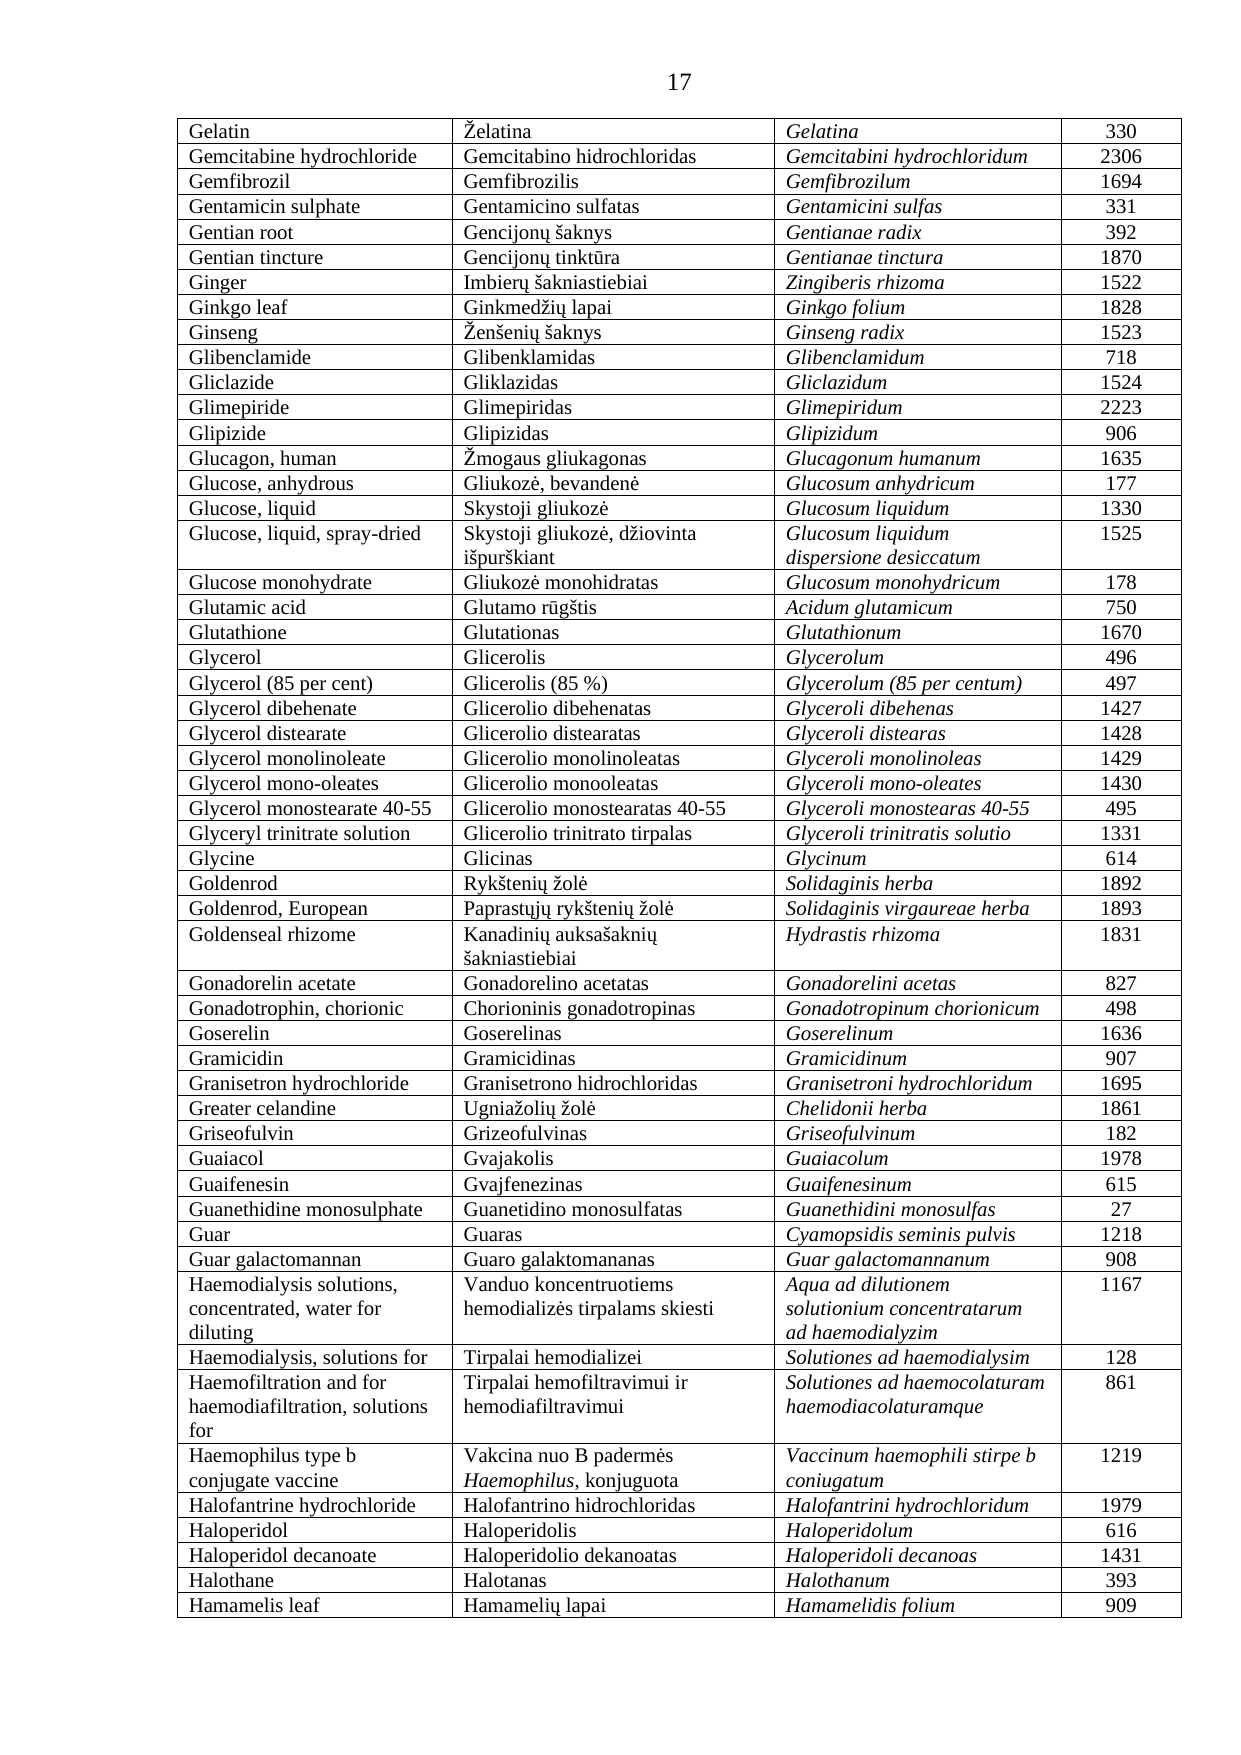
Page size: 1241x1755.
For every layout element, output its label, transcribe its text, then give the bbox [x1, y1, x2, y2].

table_cell Paprastųjų rykštenių žolė [453, 896, 774, 920]
table_cell 861 [1062, 1370, 1181, 1442]
table_cell Acidum glutamicum [775, 595, 1061, 619]
table_cell 1218 [1062, 1222, 1181, 1246]
table_cell Glucosum liquidum [775, 496, 1061, 520]
table_cell Guaifenesin [178, 1171, 452, 1196]
table_cell Gonadotrophin, chorionic [178, 996, 452, 1020]
table_cell Glyceroli monolinoleas [775, 746, 1061, 770]
table_cell Glicinas [453, 846, 774, 870]
table_cell Gencijonų šaknys [453, 220, 774, 244]
table_cell Hydrastis rhizoma [775, 921, 1061, 969]
table_cell Glycine [178, 846, 452, 870]
table_cell 2306 [1062, 144, 1181, 168]
table_cell Glutathione [178, 620, 452, 644]
table_cell Glicerolis [453, 645, 774, 669]
table_cell Granisetron hydrochloride [178, 1071, 452, 1095]
table_cell Haemophilus type b conjugate vaccine [178, 1444, 452, 1492]
table_cell 495 [1062, 796, 1181, 820]
table_cell Ginseng [178, 320, 452, 344]
table_cell Halotanas [453, 1568, 774, 1592]
table_cell Ženšenių šaknys [453, 320, 774, 344]
table_cell Halofantrini hydrochloridum [775, 1493, 1061, 1517]
table_cell Glyceroli mono-oleates [775, 771, 1061, 795]
table_cell 1670 [1062, 620, 1181, 644]
table_cell Glutamo rūgštis [453, 595, 774, 619]
table_cell Haloperidol decanoate [178, 1543, 452, 1567]
table_cell 1978 [1062, 1146, 1181, 1170]
table_cell 1861 [1062, 1096, 1181, 1120]
table_cell 1522 [1062, 270, 1181, 294]
table_cell Halothane [178, 1568, 452, 1592]
table_cell 330 [1062, 119, 1181, 143]
table_cell 614 [1062, 846, 1181, 870]
table_cell Tirpalai hemodializei [453, 1345, 774, 1369]
table_cell Haloperidoli decanoas [775, 1543, 1061, 1567]
table_cell 909 [1062, 1593, 1181, 1617]
table_cell Guanetidino monosulfatas [453, 1197, 774, 1221]
table_cell Glutationas [453, 620, 774, 644]
table_cell Goldenrod, European [178, 896, 452, 920]
table_cell 1431 [1062, 1543, 1181, 1567]
table_cell Glicerolio distearatas [453, 721, 774, 745]
table_cell Glucosum liquidum dispersione desiccatum [775, 521, 1061, 569]
table_cell 907 [1062, 1046, 1181, 1070]
table_cell Gemfibrozil [178, 169, 452, 193]
table_cell Glibenclamide [178, 345, 452, 369]
table_cell Haemodialysis, solutions for [178, 1345, 452, 1369]
table_cell Gvajakolis [453, 1146, 774, 1170]
table_cell 182 [1062, 1121, 1181, 1145]
table_cell Glucose, liquid, spray-dried [178, 521, 452, 569]
table_cell Solidaginis virgaureae herba [775, 896, 1061, 920]
table_cell Ginkgo leaf [178, 295, 452, 319]
table_cell Solutiones ad haemocolaturam haemodiacolaturamque [775, 1370, 1061, 1442]
table_cell Haemofiltration and for haemodiafiltration, solutions for [178, 1370, 452, 1442]
table_cell Haemodialysis solutions, concentrated, water for diluting [178, 1272, 452, 1344]
table_cell Guar [178, 1222, 452, 1246]
table_cell Tirpalai hemofiltravimui ir hemodiafiltravimui [453, 1370, 774, 1442]
table_cell Vaccinum haemophili stirpe b coniugatum [775, 1444, 1061, 1492]
table_cell Glyceroli dibehenas [775, 696, 1061, 719]
table_cell 2223 [1062, 395, 1181, 419]
table_cell 178 [1062, 570, 1181, 594]
table_cell 1219 [1062, 1444, 1181, 1492]
table_cell 393 [1062, 1568, 1181, 1592]
table_cell Gemfibrozilis [453, 169, 774, 193]
table_cell Haloperidol [178, 1518, 452, 1542]
table_cell 331 [1062, 195, 1181, 218]
table_cell Guar galactomannanum [775, 1247, 1061, 1271]
table_cell Haloperidolis [453, 1518, 774, 1542]
table_cell 392 [1062, 220, 1181, 244]
table_cell Glucose, anhydrous [178, 471, 452, 495]
table_cell Glimepiridas [453, 395, 774, 419]
table_cell Gliukozė monohidratas [453, 570, 774, 594]
table_cell Rykštenių žolė [453, 871, 774, 895]
table_cell Goserelinas [453, 1021, 774, 1045]
table_cell Glycerol (85 per cent) [178, 670, 452, 694]
table_cell Granisetroni hydrochloridum [775, 1071, 1061, 1095]
table_cell Glutamic acid [178, 595, 452, 619]
table_cell Glicerolio monostearatas 40-55 [453, 796, 774, 820]
table_cell Ginkmedžių lapai [453, 295, 774, 319]
table_cell 177 [1062, 471, 1181, 495]
table_cell Gonadorelino acetatas [453, 971, 774, 995]
table_cell 128 [1062, 1345, 1181, 1369]
table_cell Glycerol mono-oleates [178, 771, 452, 795]
table_cell Gliukozė, bevandenė [453, 471, 774, 495]
table_cell 497 [1062, 670, 1181, 694]
table_cell Aqua ad dilutionem solutionium concentratarum ad haemodialyzim [775, 1272, 1061, 1344]
table_cell Haloperidolum [775, 1518, 1061, 1542]
table_cell Glucose monohydrate [178, 570, 452, 594]
table_cell Guaifenesinum [775, 1171, 1061, 1196]
table_cell Glicerolio trinitrato tirpalas [453, 821, 774, 845]
table_cell Guaro galaktomananas [453, 1247, 774, 1271]
table_cell Guanethidini monosulfas [775, 1197, 1061, 1221]
table_cell Gentianae tinctura [775, 245, 1061, 269]
table_cell Glycerolum (85 per centum) [775, 670, 1061, 694]
table_cell Halothanum [775, 1568, 1061, 1592]
table_cell Glibenclamidum [775, 345, 1061, 369]
table_cell Guaiacolum [775, 1146, 1061, 1170]
table_cell Griseofulvinum [775, 1121, 1061, 1145]
table_cell 827 [1062, 971, 1181, 995]
table_cell Glycerol dibehenate [178, 696, 452, 719]
table_cell 616 [1062, 1518, 1181, 1542]
table_cell Glicerolis (85 %) [453, 670, 774, 694]
table_cell Glipizidum [775, 420, 1061, 444]
table_cell Gemcitabino hidrochloridas [453, 144, 774, 168]
table_cell Solidaginis herba [775, 871, 1061, 895]
table_cell Gelatina [775, 119, 1061, 143]
table_cell Glucagon, human [178, 446, 452, 469]
table_cell 1331 [1062, 821, 1181, 845]
table_cell Gemfibrozilum [775, 169, 1061, 193]
table_cell 496 [1062, 645, 1181, 669]
table_cell Glycerol [178, 645, 452, 669]
table_cell Ginkgo folium [775, 295, 1061, 319]
table_cell 1635 [1062, 446, 1181, 469]
table_cell Glucosum monohydricum [775, 570, 1061, 594]
table_cell 1694 [1062, 169, 1181, 193]
table_cell Gentianae radix [775, 220, 1061, 244]
table_cell Chelidonii herba [775, 1096, 1061, 1120]
table_cell Gonadorelini acetas [775, 971, 1061, 995]
table_cell Glimepiride [178, 395, 452, 419]
table_cell 1892 [1062, 871, 1181, 895]
table_cell Hamamelis leaf [178, 1593, 452, 1617]
table_cell Glycinum [775, 846, 1061, 870]
table_cell Vakcina nuo B padermės Haemophilus, konjuguota [453, 1444, 774, 1492]
table_cell Glycerolum [775, 645, 1061, 669]
table_cell Guaiacol [178, 1146, 452, 1170]
table_cell Glicerolio monolinoleatas [453, 746, 774, 770]
table_cell Želatina [453, 119, 774, 143]
table_cell Goldenrod [178, 871, 452, 895]
table_cell Gemcitabine hydrochloride [178, 144, 452, 168]
table_cell Glycerol distearate [178, 721, 452, 745]
table_cell Gentamicini sulfas [775, 195, 1061, 218]
table_cell 1523 [1062, 320, 1181, 344]
table_cell 1828 [1062, 295, 1181, 319]
table_cell Gonadorelin acetate [178, 971, 452, 995]
table_cell Kanadinių auksašaknių šakniastiebiai [453, 921, 774, 969]
table_cell Glyceroli trinitratis solutio [775, 821, 1061, 845]
table_cell Gramicidinas [453, 1046, 774, 1070]
table_cell Glipizide [178, 420, 452, 444]
table_cell Glyceroli monostearas 40-55 [775, 796, 1061, 820]
table_cell 1427 [1062, 696, 1181, 719]
table_cell Chorioninis gonadotropinas [453, 996, 774, 1020]
table_cell 906 [1062, 420, 1181, 444]
table_cell 1831 [1062, 921, 1181, 969]
table_cell Gramicidinum [775, 1046, 1061, 1070]
table_cell 498 [1062, 996, 1181, 1020]
table_cell 1167 [1062, 1272, 1181, 1344]
table_cell Halofantrine hydrochloride [178, 1493, 452, 1517]
table_cell Gentamicin sulphate [178, 195, 452, 218]
table_cell Zingiberis rhizoma [775, 270, 1061, 294]
table_cell Glucose, liquid [178, 496, 452, 520]
table_cell Gentian tincture [178, 245, 452, 269]
table_cell Gliclazide [178, 370, 452, 394]
table_cell Gencijonų tinktūra [453, 245, 774, 269]
table_cell Ginseng radix [775, 320, 1061, 344]
table_cell 1695 [1062, 1071, 1181, 1095]
table_cell Glyceroli distearas [775, 721, 1061, 745]
table_cell Halofantrino hidrochloridas [453, 1493, 774, 1517]
table_cell Goserelin [178, 1021, 452, 1045]
table_cell 1979 [1062, 1493, 1181, 1517]
table_cell 1430 [1062, 771, 1181, 795]
table_cell Žmogaus gliukagonas [453, 446, 774, 469]
table_cell Goserelinum [775, 1021, 1061, 1045]
table_cell Guar galactomannan [178, 1247, 452, 1271]
table_cell Guanethidine monosulphate [178, 1197, 452, 1221]
table_cell Gentamicino sulfatas [453, 195, 774, 218]
table_cell Glycerol monolinoleate [178, 746, 452, 770]
table_cell Vanduo koncentruotiems hemodializės tirpalams skiesti [453, 1272, 774, 1344]
table_cell Haloperidolio dekanoatas [453, 1543, 774, 1567]
table_cell 1429 [1062, 746, 1181, 770]
table_cell Glipizidas [453, 420, 774, 444]
table_cell Skystoji gliukozė, džiovinta išpurškiant [453, 521, 774, 569]
table_cell Skystoji gliukozė [453, 496, 774, 520]
table_cell Grizeofulvinas [453, 1121, 774, 1145]
table_cell Glycerol monostearate 40-55 [178, 796, 452, 820]
table_cell Granisetrono hidrochloridas [453, 1071, 774, 1095]
table_cell Griseofulvin [178, 1121, 452, 1145]
table_cell Hamamelidis folium [775, 1593, 1061, 1617]
table_cell 1870 [1062, 245, 1181, 269]
table_cell 718 [1062, 345, 1181, 369]
table_cell Glyceryl trinitrate solution [178, 821, 452, 845]
table_cell 615 [1062, 1171, 1181, 1196]
table_cell 1524 [1062, 370, 1181, 394]
table_cell 1636 [1062, 1021, 1181, 1045]
table_cell Gemcitabini hydrochloridum [775, 144, 1061, 168]
table_cell Glibenklamidas [453, 345, 774, 369]
table_cell Ginger [178, 270, 452, 294]
table_cell 908 [1062, 1247, 1181, 1271]
table_cell Gliclazidum [775, 370, 1061, 394]
table_cell Glucosum anhydricum [775, 471, 1061, 495]
table_cell Glicerolio dibehenatas [453, 696, 774, 719]
table_cell 1428 [1062, 721, 1181, 745]
table_cell Gliklazidas [453, 370, 774, 394]
table_cell 1330 [1062, 496, 1181, 520]
table_cell Gentian root [178, 220, 452, 244]
table_cell Glucagonum humanum [775, 446, 1061, 469]
table_cell 27 [1062, 1197, 1181, 1221]
table_cell Hamamelių lapai [453, 1593, 774, 1617]
table_cell Gramicidin [178, 1046, 452, 1070]
table_cell Cyamopsidis seminis pulvis [775, 1222, 1061, 1246]
table_cell Greater celandine [178, 1096, 452, 1120]
table_cell Gelatin [178, 119, 452, 143]
table_cell Solutiones ad haemodialysim [775, 1345, 1061, 1369]
table_cell Glutathionum [775, 620, 1061, 644]
table_cell 1893 [1062, 896, 1181, 920]
table_cell Ugniažolių žolė [453, 1096, 774, 1120]
table_cell 1525 [1062, 521, 1181, 569]
table_cell Glimepiridum [775, 395, 1061, 419]
table_cell Goldenseal rhizome [178, 921, 452, 969]
table_cell Glicerolio monooleatas [453, 771, 774, 795]
table_cell Imbierų šakniastiebiai [453, 270, 774, 294]
table_cell Gonadotropinum chorionicum [775, 996, 1061, 1020]
table_cell Gvajfenezinas [453, 1171, 774, 1196]
table_cell Guaras [453, 1222, 774, 1246]
table_cell 750 [1062, 595, 1181, 619]
